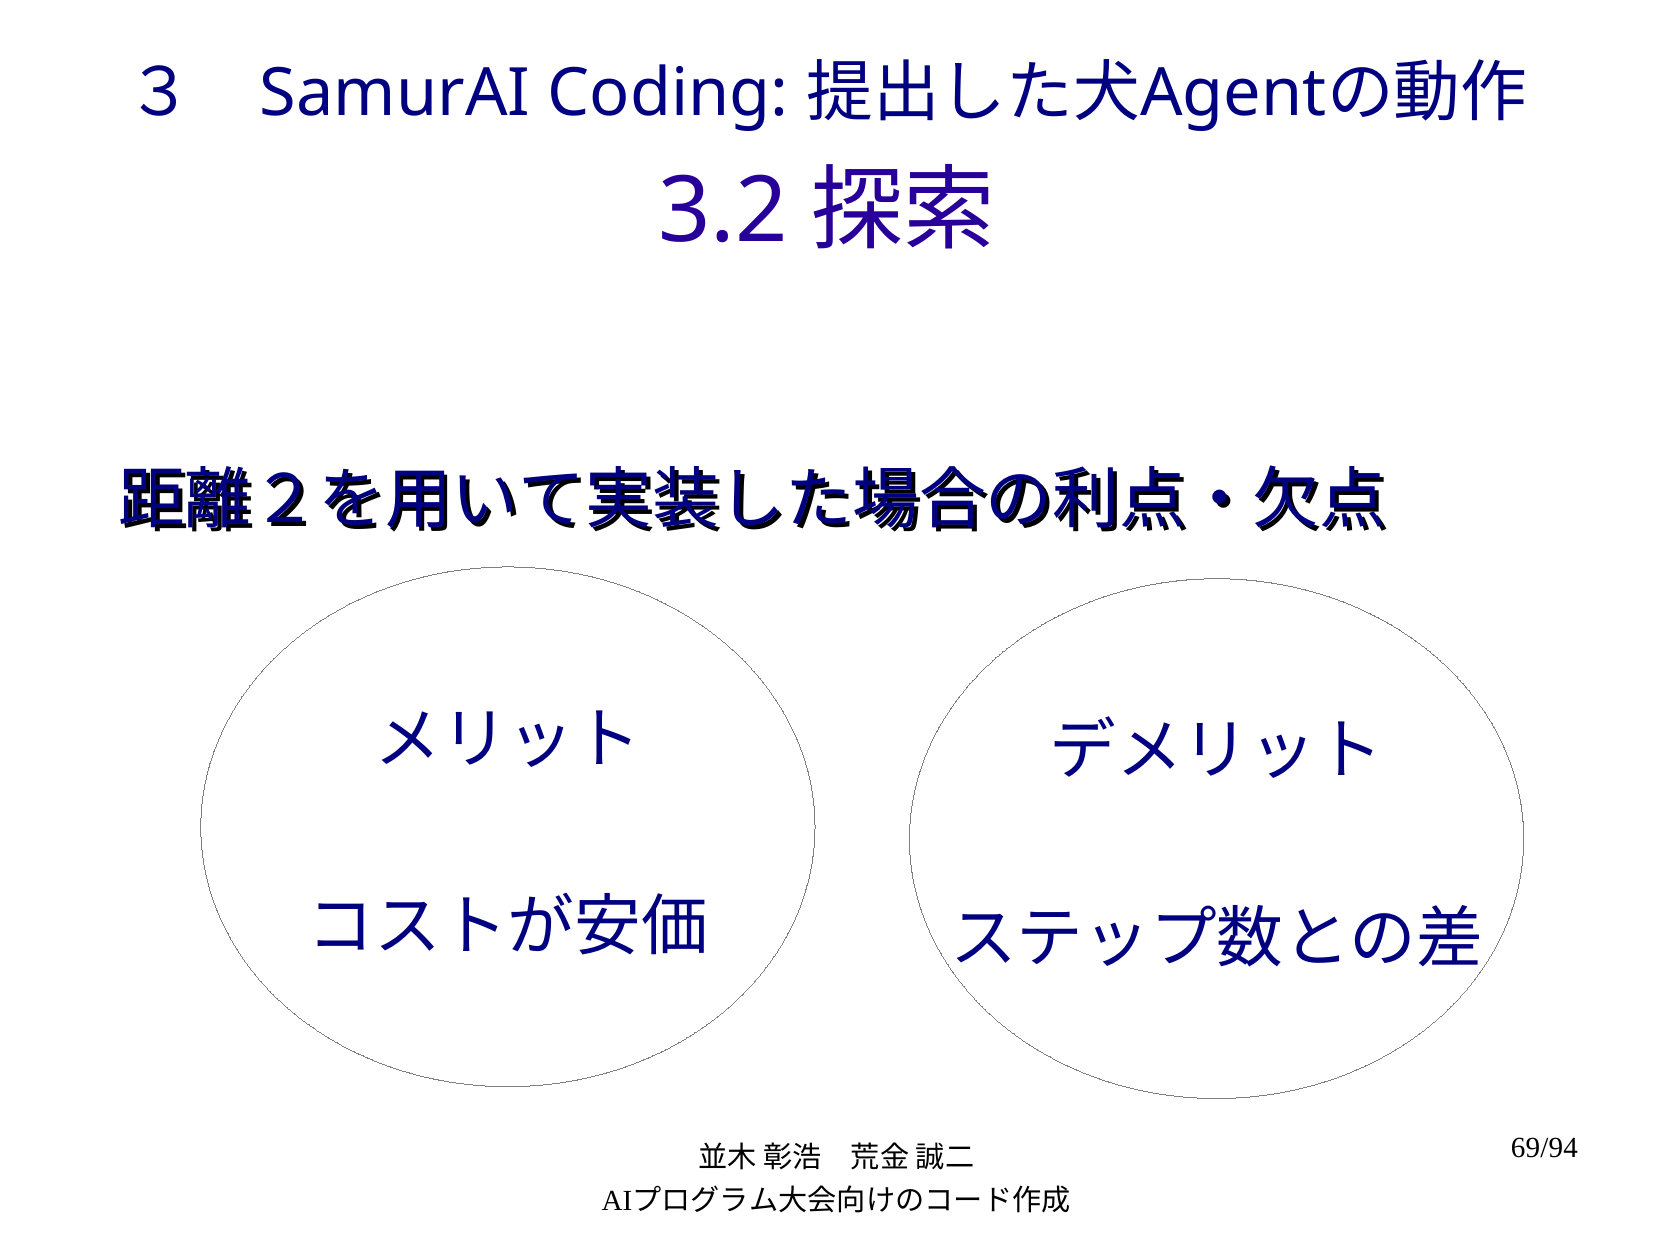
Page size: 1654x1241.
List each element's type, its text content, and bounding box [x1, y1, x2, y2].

title ３ SamurAI Coding: 提出した犬Agentの動作3.2 探索 [82, 49, 1571, 257]
text_box メリット コストが安価 [200, 566, 816, 1087]
text_box デメリット ステップ数との差 [909, 578, 1524, 1099]
list 距離２を用いて実装した場合の利点・欠点 [118, 324, 1571, 1045]
